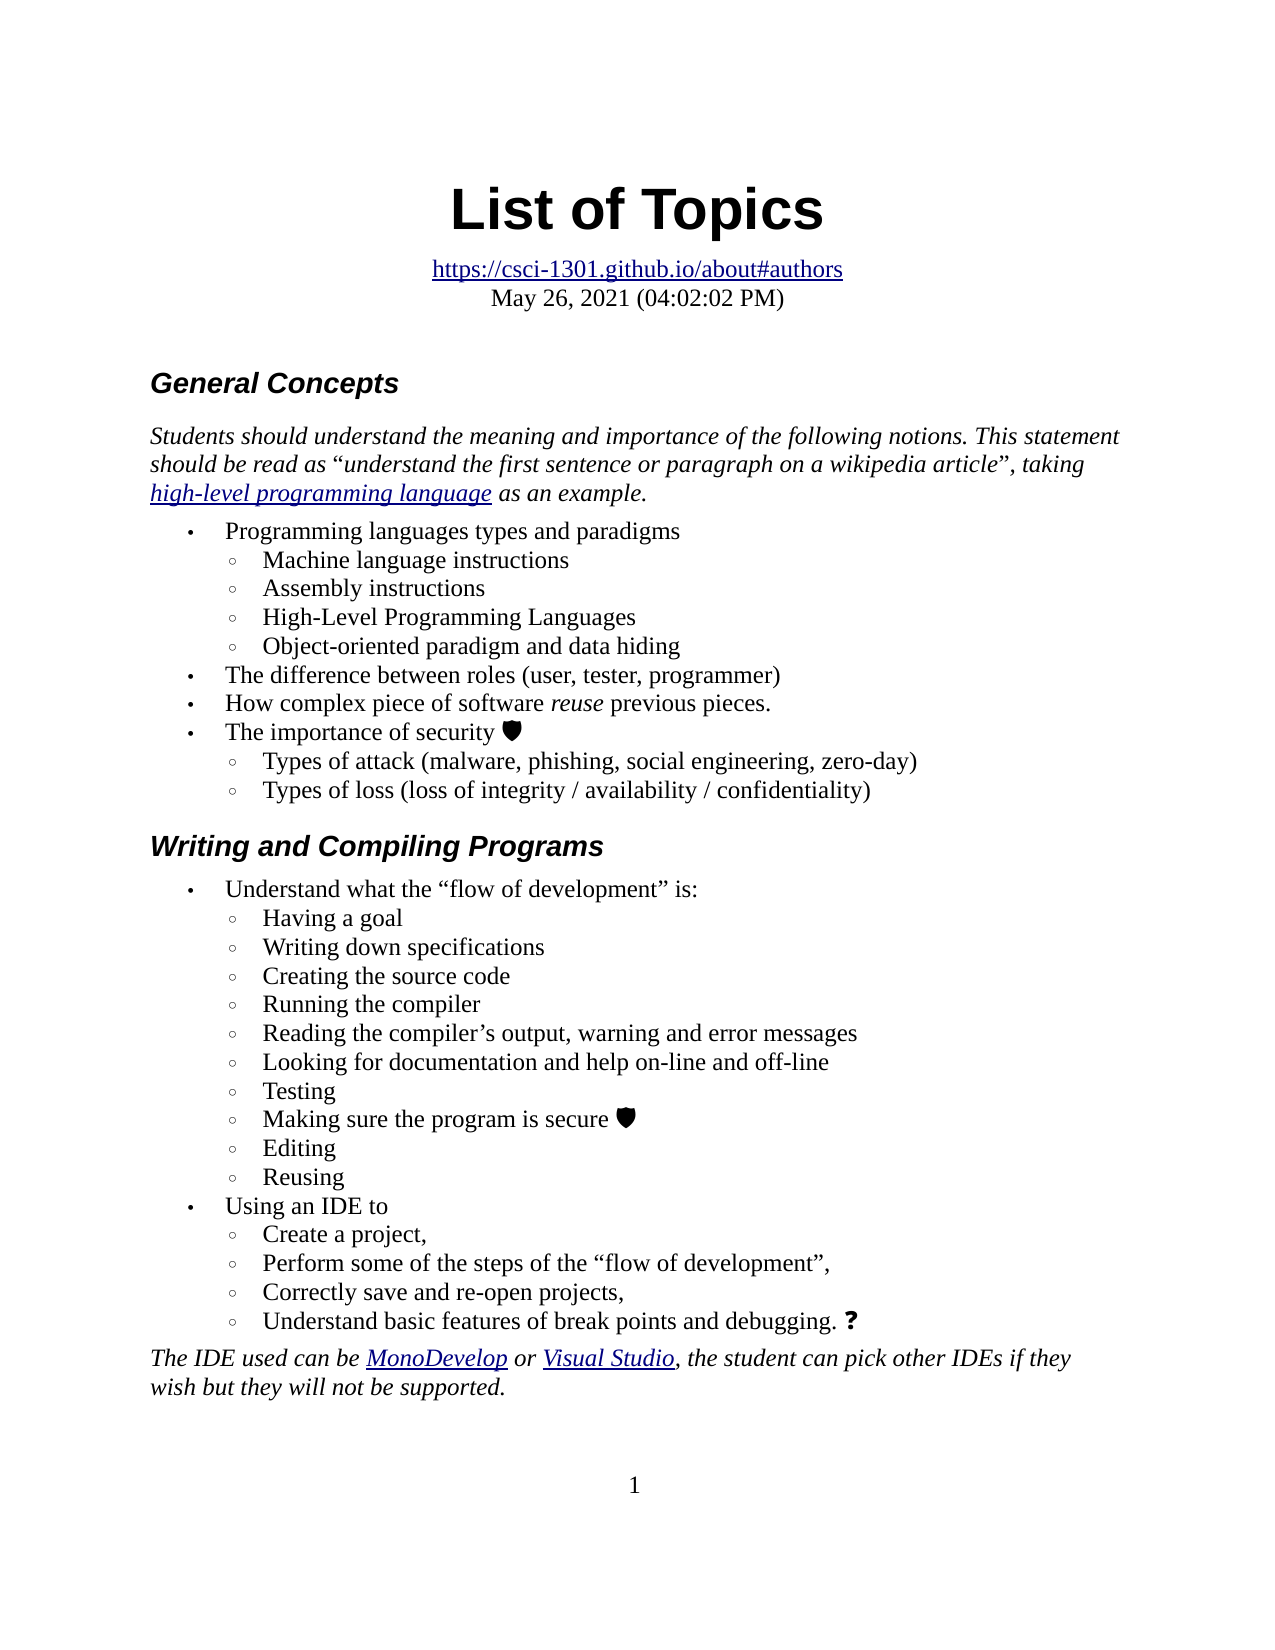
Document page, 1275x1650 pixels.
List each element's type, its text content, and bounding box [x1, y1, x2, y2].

list Using an IDE to [187, 1191, 1125, 1219]
list Reusing [225, 1162, 1125, 1191]
list Types of loss (loss of integrity / availability / confidentiality) [225, 775, 1125, 803]
list How complex piece of software reuse previous pieces. [187, 688, 1125, 717]
list Having a goal [225, 903, 1125, 932]
text Students should understand the meaning and importance of the following notions. This statement should be read as “understand the first sentence or paragraph on a wikipedia article”, taking high-level programming language as an example. [150, 421, 1125, 507]
list Writing down specifications [225, 932, 1125, 961]
list Reading the compiler’s output, warning and error messages [225, 1018, 1125, 1047]
list Correctly save and re-open projects, [225, 1277, 1125, 1306]
title List of Topics [150, 175, 1125, 242]
subtitle General Concepts [150, 366, 1125, 399]
list The difference between roles (user, tester, programmer) [187, 660, 1125, 688]
list High-Level Programming Languages [225, 602, 1125, 631]
list Looking for documentation and help on-line and off-line [225, 1047, 1125, 1076]
list The importance of security 🛡️ [187, 717, 1125, 746]
text May 26, 2021 (04:02:02 PM) [150, 283, 1125, 312]
text https://csci-1301.github.io/about#authors [150, 254, 1125, 283]
list Creating the source code [225, 961, 1125, 989]
list Editing [225, 1133, 1125, 1162]
list Perform some of the steps of the “flow of development”, [225, 1248, 1125, 1277]
subtitle Writing and Compiling Programs [150, 828, 1125, 862]
text The IDE used can be MonoDevelop or Visual Studio, the student can pick other IDEs if they wish but they will not be supported. [150, 1343, 1125, 1401]
list Types of attack (malware, phishing, social engineering, zero-day) [225, 746, 1125, 775]
list Machine language instructions [225, 545, 1125, 573]
list Create a project, [225, 1219, 1125, 1248]
list Making sure the program is secure 🛡️ [225, 1104, 1125, 1133]
list Programming languages types and paradigms [187, 516, 1125, 545]
list Understand what the “flow of development” is: [187, 874, 1125, 903]
list Assembly instructions [225, 573, 1125, 602]
list Testing [225, 1076, 1125, 1104]
list Understand basic features of break points and debugging. ❓ [225, 1306, 1125, 1334]
list Running the compiler [225, 989, 1125, 1018]
list Object-oriented paradigm and data hiding [225, 631, 1125, 660]
